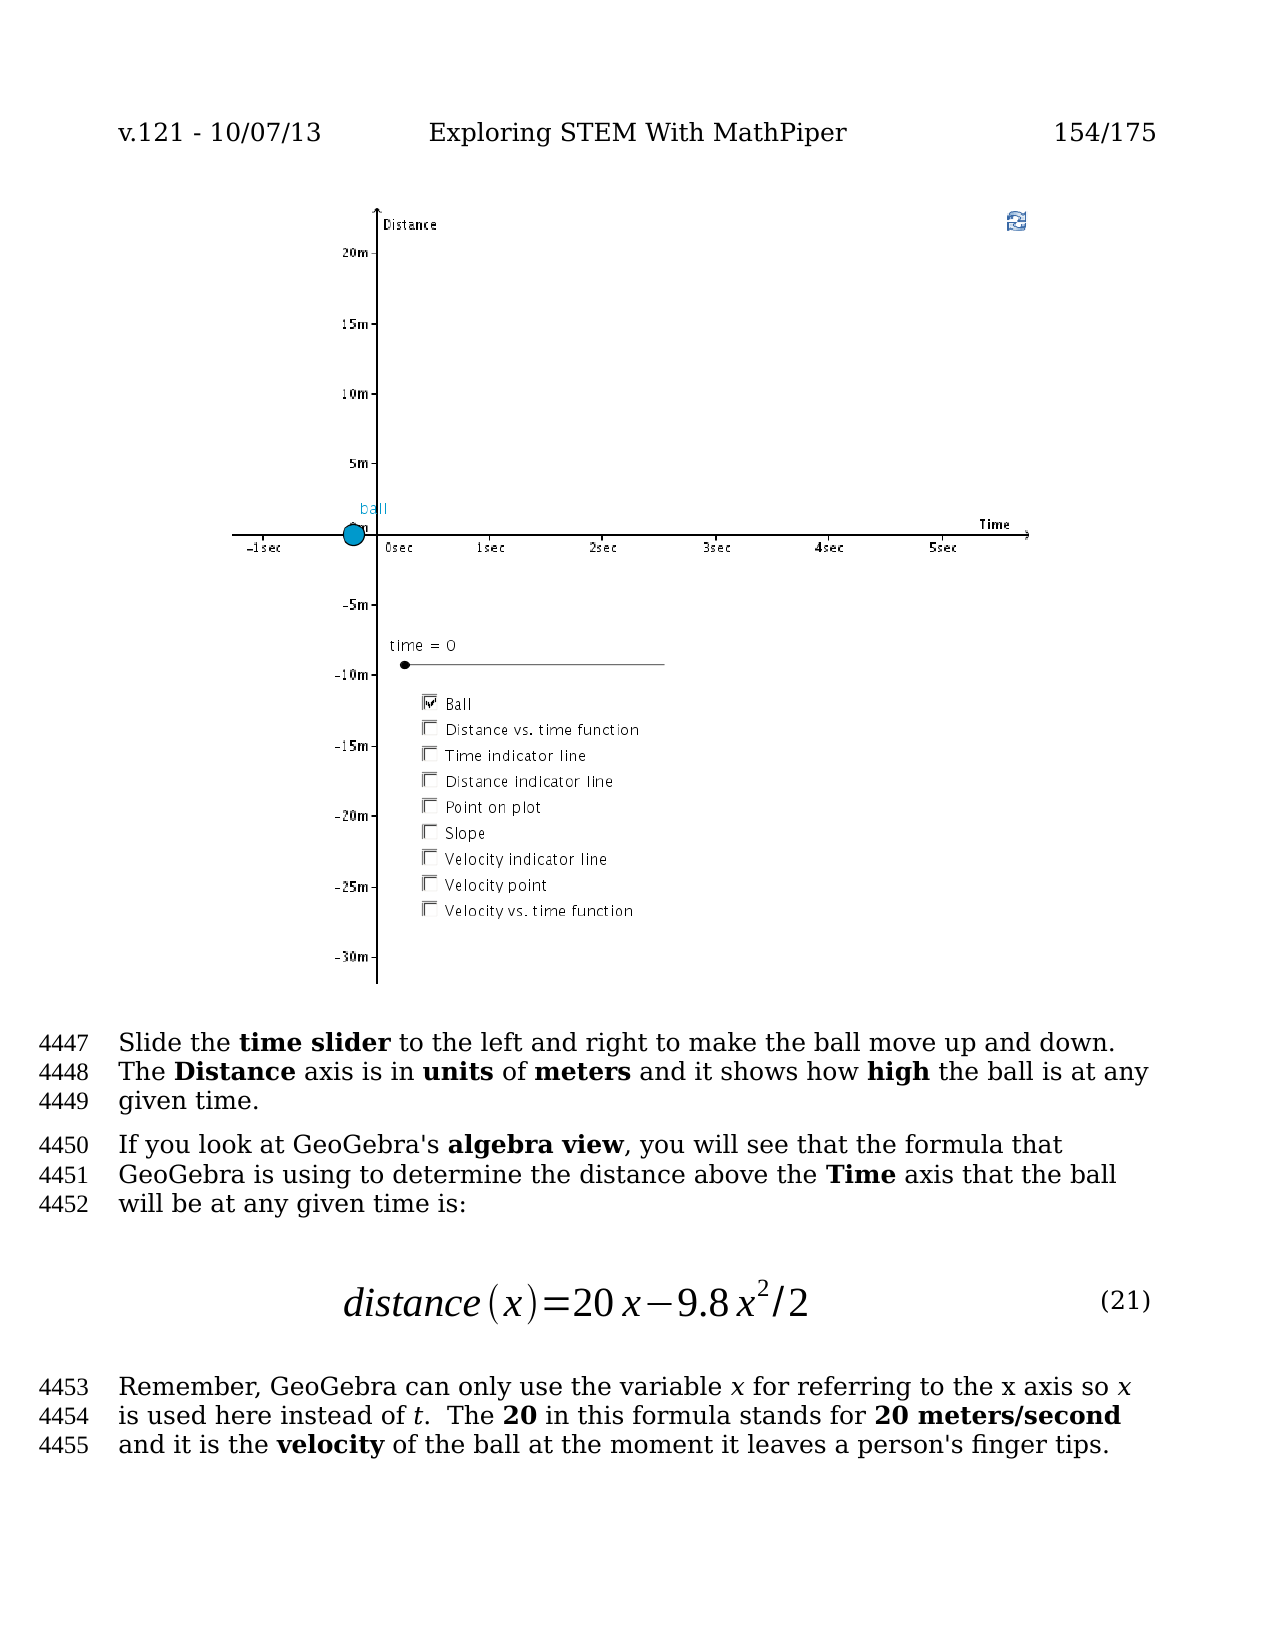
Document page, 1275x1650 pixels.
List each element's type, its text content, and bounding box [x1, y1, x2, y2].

text Slide the time slider to the left and right to make the ball move up and down. The Distance axis is in units of meters and it shows how high the ball is at any given time. [118, 1027, 1157, 1115]
table_header (21) [1041, 1269, 1157, 1334]
picture [232, 208, 1029, 984]
text Remember, GeoGebra can only use the variable x for referring to the x axis so x is used here instead of t. The 20 in this formula stands for 20 meters/second and it is the velocity of the ball at the moment it leaves a person's finger tips. [118, 1372, 1157, 1460]
text If you look at GeoGebra's algebra view, you will see that the formula that GeoGebra is using to determine the distance above the Time axis that the ball will be at any given time is: [118, 1130, 1157, 1218]
table_header [118, 1269, 1041, 1334]
